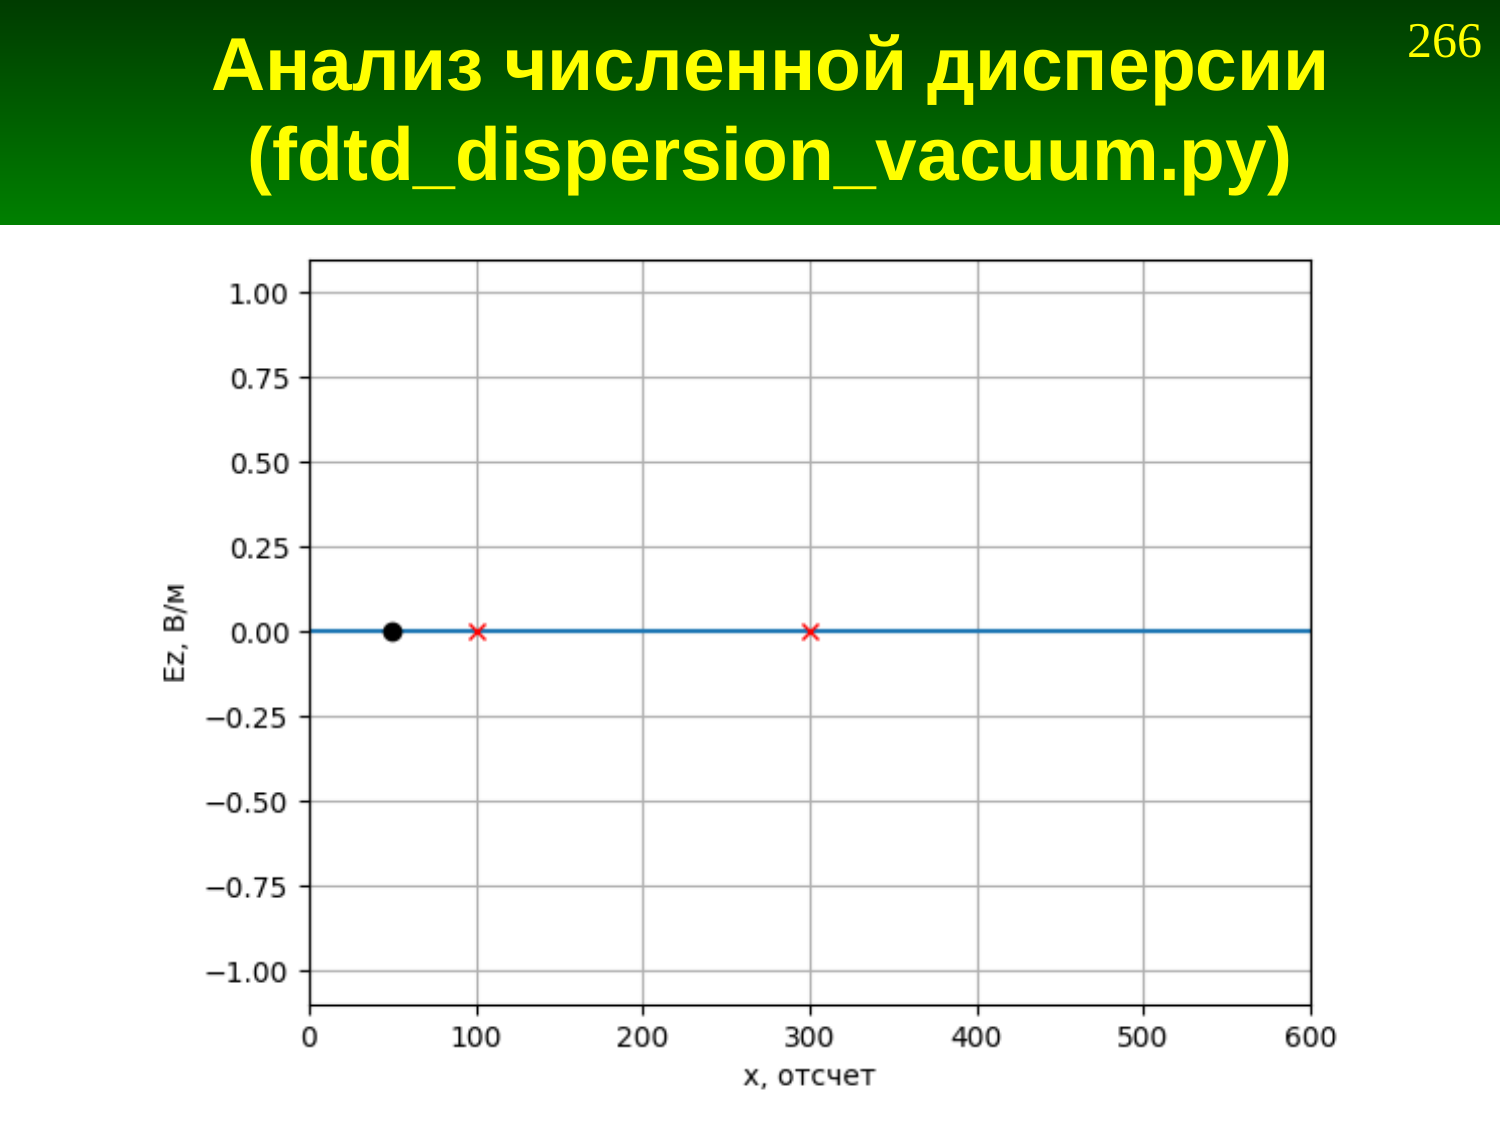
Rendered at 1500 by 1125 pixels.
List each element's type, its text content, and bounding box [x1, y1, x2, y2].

title Анализ численной дисперсии (fdtd_dispersion_vacuum.py) [100, 7, 1441, 204]
picture [148, 241, 1352, 1112]
